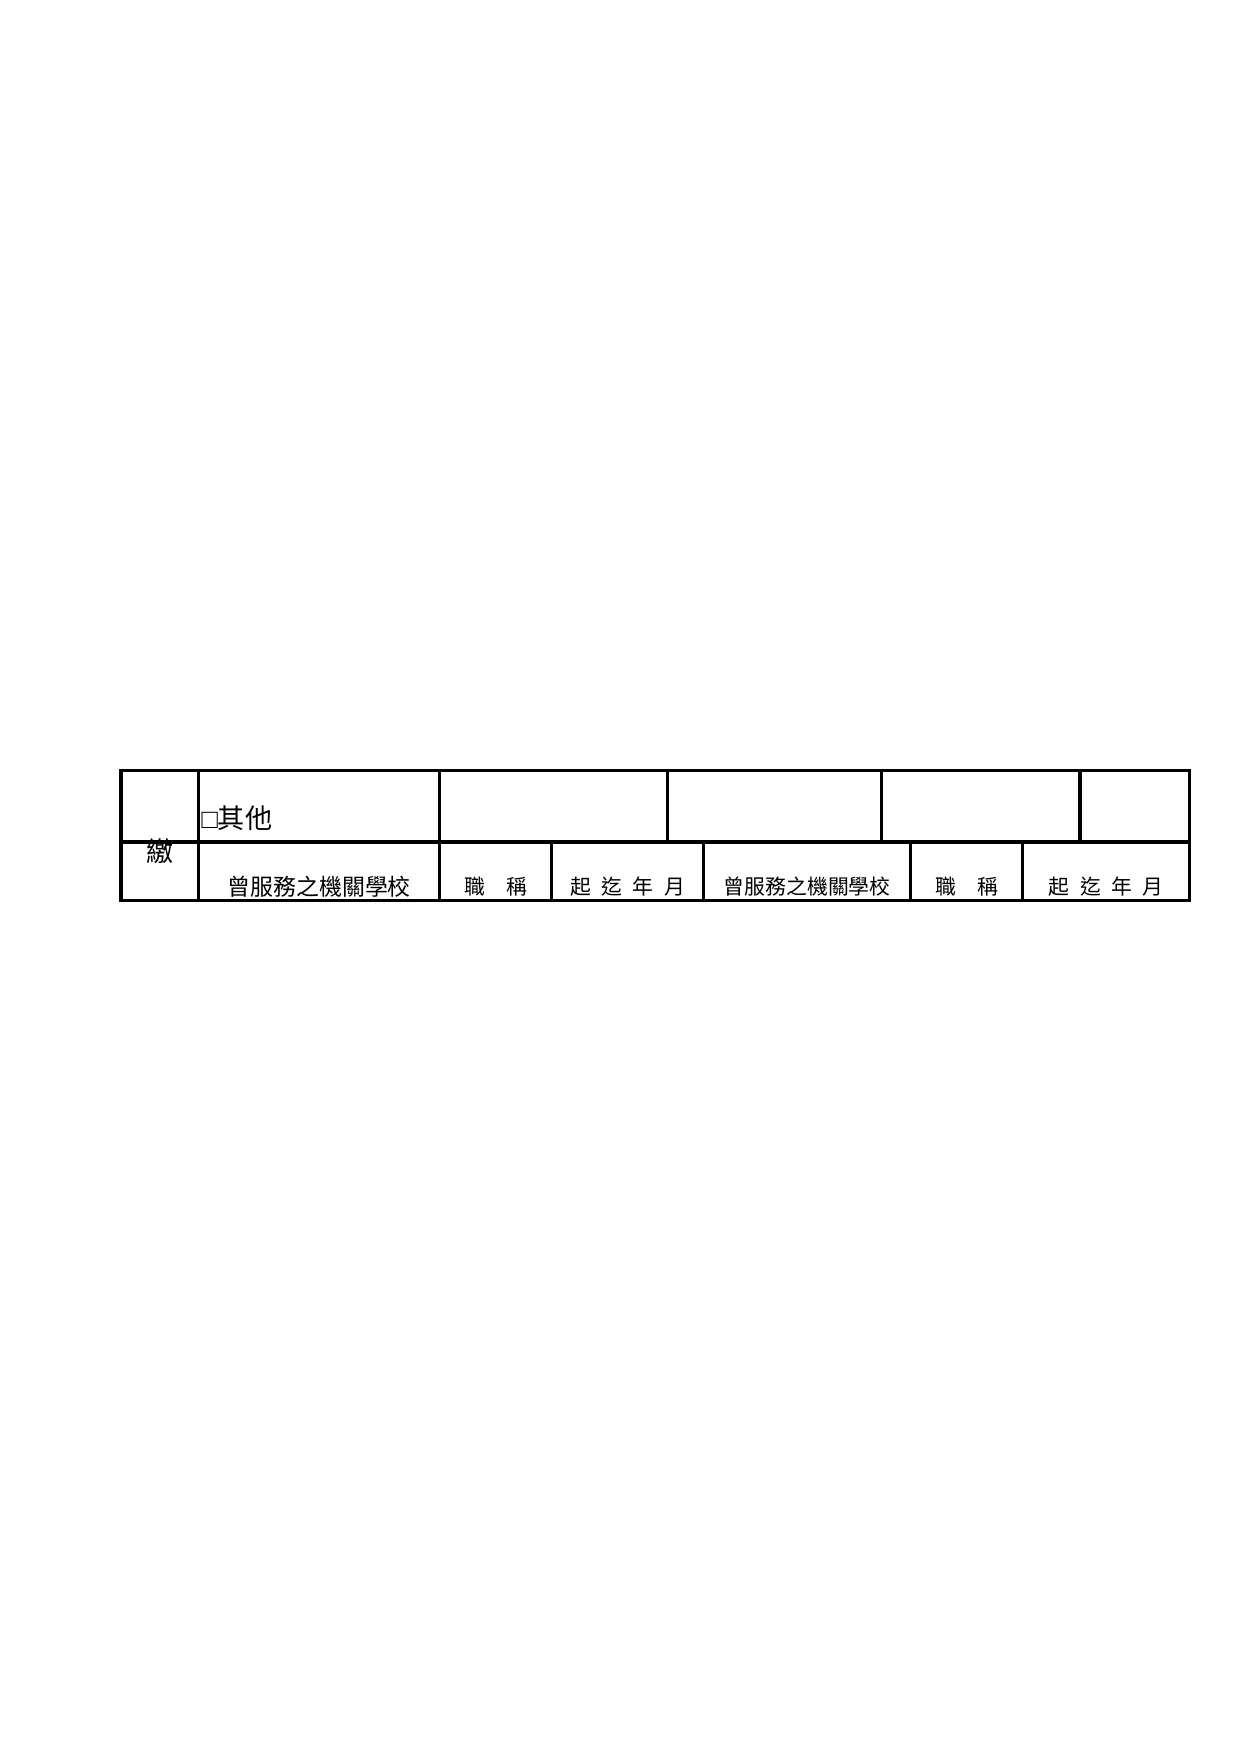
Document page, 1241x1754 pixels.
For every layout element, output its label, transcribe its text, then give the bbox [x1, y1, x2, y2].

table_cell 經 歷 [123, 844, 197, 899]
table_cell 曾服務之機關學校 [705, 844, 909, 899]
table_cell [628, 772, 666, 840]
table_cell [1082, 772, 1188, 840]
table_cell [669, 772, 880, 840]
table_cell 應 繳 驗 證 件 [123, 772, 197, 840]
table_cell 經 歷 [150, 844, 167, 861]
table_cell 起 迄 年 月 [1024, 844, 1188, 899]
table_cell □其他 [200, 772, 438, 840]
table_cell 職 稱 [912, 844, 1021, 899]
table_cell 起 迄 年 月 [553, 844, 702, 899]
table_cell [441, 772, 628, 840]
table_cell 曾服務之機關學校 [200, 844, 438, 899]
table_cell 職 稱 [441, 844, 550, 899]
table_cell [883, 772, 1078, 840]
